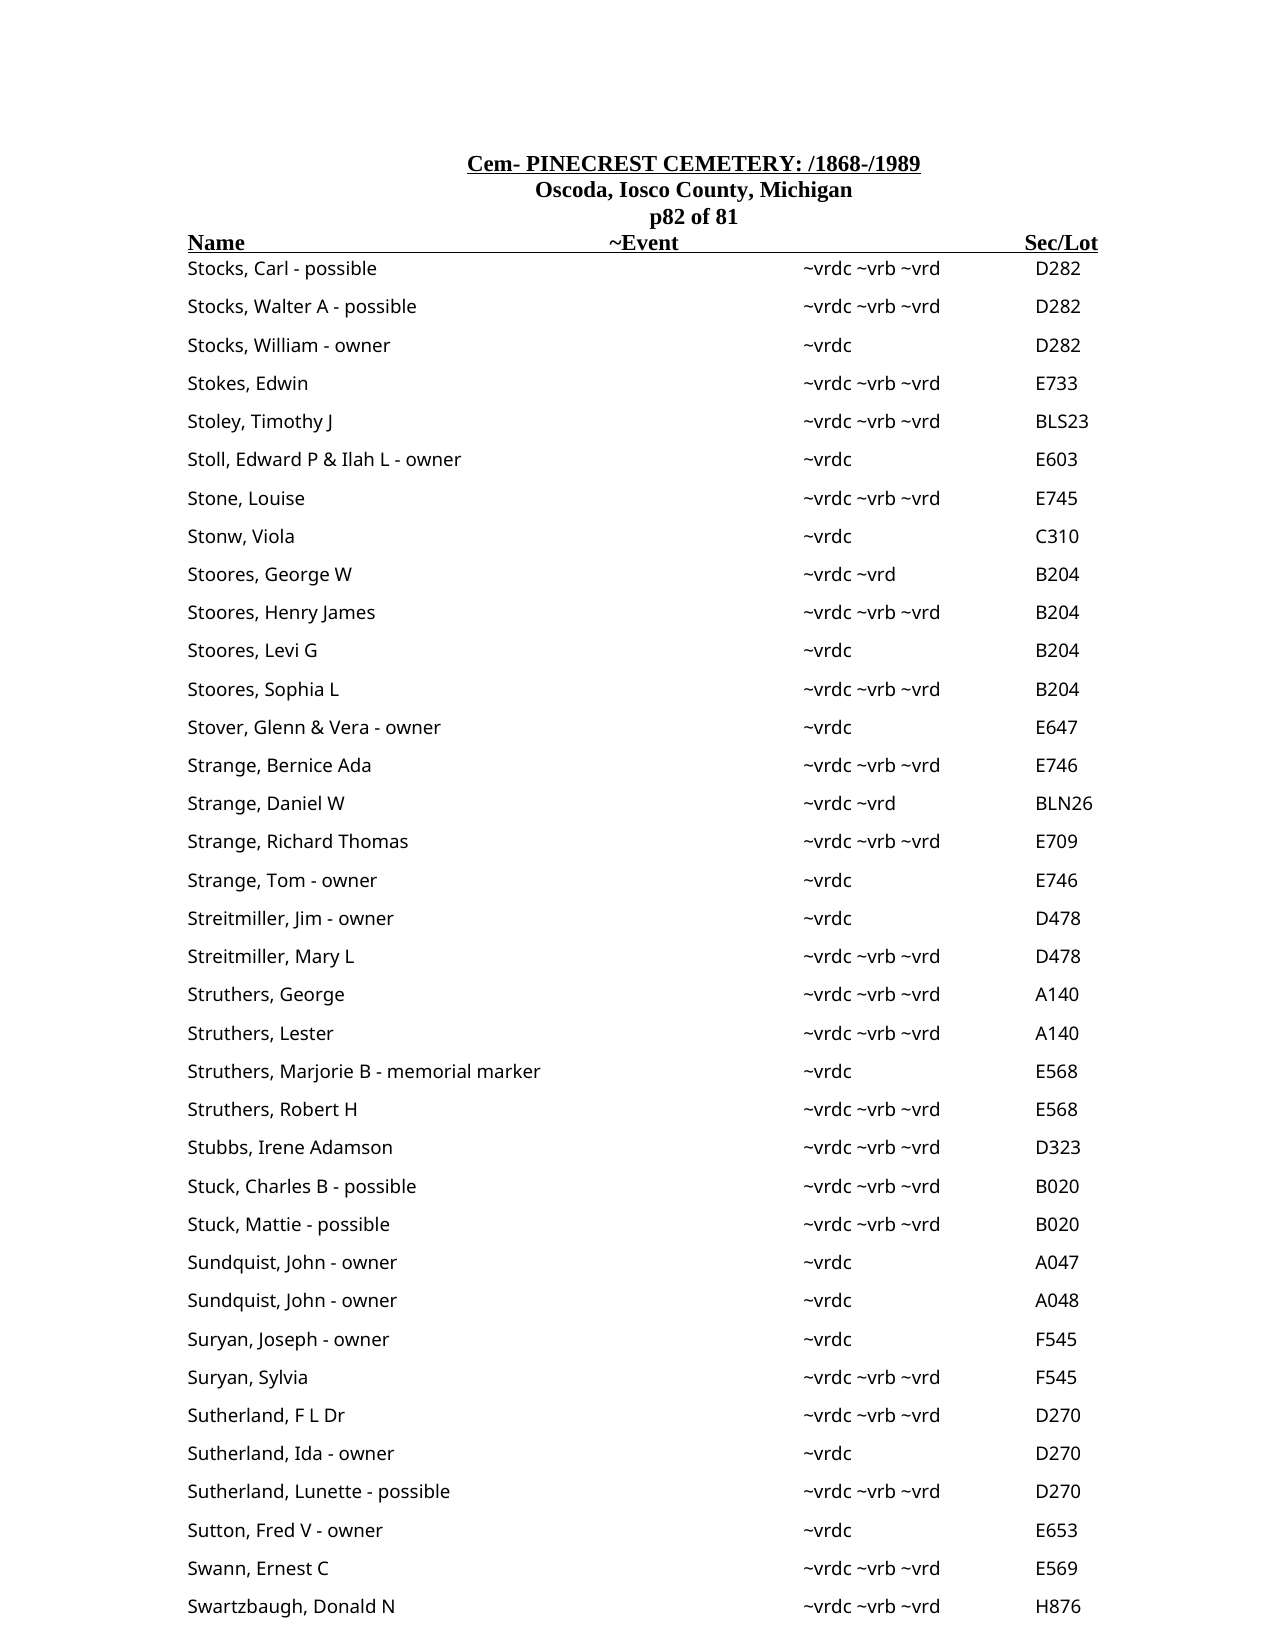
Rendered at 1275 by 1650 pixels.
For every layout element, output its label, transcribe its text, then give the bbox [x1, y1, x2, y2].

text Sundquist, John - owner ~vrdc A047 [187, 1249, 1200, 1275]
text Sundquist, John - owner ~vrdc A048 [187, 1288, 1200, 1313]
text Stoores, Sophia L ~vrdc ~vrb ~vrd B204 [187, 676, 1200, 701]
text Strange, Bernice Ada ~vrdc ~vrb ~vrd E746 [187, 752, 1200, 778]
text Swartzbaugh, Donald N ~vrdc ~vrb ~vrd H876 [187, 1593, 1200, 1619]
text Strange, Richard Thomas ~vrdc ~vrb ~vrd E709 [187, 829, 1200, 854]
text Strange, Tom - owner ~vrdc E746 [187, 867, 1200, 893]
text Swann, Ernest C ~vrdc ~vrb ~vrd E569 [187, 1555, 1200, 1581]
text Struthers, Robert H ~vrdc ~vrb ~vrd E568 [187, 1096, 1200, 1122]
text Stuck, Charles B - possible ~vrdc ~vrb ~vrd B020 [187, 1173, 1200, 1198]
text Struthers, George ~vrdc ~vrb ~vrd A140 [187, 982, 1200, 1007]
text Streitmiller, Jim - owner ~vrdc D478 [187, 905, 1200, 931]
text Struthers, Lester ~vrdc ~vrb ~vrd A140 [187, 1020, 1200, 1046]
text Strange, Daniel W ~vrdc ~vrd BLN26 [187, 791, 1200, 816]
text Sutherland, Lunette - possible ~vrdc ~vrb ~vrd D270 [187, 1479, 1200, 1504]
text Suryan, Joseph - owner ~vrdc F545 [187, 1326, 1200, 1351]
text Stonw, Viola ~vrdc C310 [187, 523, 1200, 548]
text Streitmiller, Mary L ~vrdc ~vrb ~vrd D478 [187, 943, 1200, 969]
text Stocks, Carl - possible ~vrdc ~vrb ~vrd D282 [187, 255, 1200, 281]
text Stoores, George W ~vrdc ~vrd B204 [187, 561, 1200, 587]
text Sutherland, Ida - owner ~vrdc D270 [187, 1441, 1200, 1466]
text Stuck, Mattie - possible ~vrdc ~vrb ~vrd B020 [187, 1211, 1200, 1237]
text Sutherland, F L Dr ~vrdc ~vrb ~vrd D270 [187, 1402, 1200, 1428]
text Suryan, Sylvia ~vrdc ~vrb ~vrd F545 [187, 1364, 1200, 1389]
text Stover, Glenn & Vera - owner ~vrdc E647 [187, 714, 1200, 740]
text Stubbs, Irene Adamson ~vrdc ~vrb ~vrd D323 [187, 1135, 1200, 1160]
text Stocks, William - owner ~vrdc D282 [187, 332, 1200, 357]
text Stoll, Edward P & Ilah L - owner ~vrdc E603 [187, 447, 1200, 472]
text Stocks, Walter A - possible ~vrdc ~vrb ~vrd D282 [187, 294, 1200, 319]
text Struthers, Marjorie B - memorial marker ~vrdc E568 [187, 1058, 1200, 1084]
text Stoores, Henry James ~vrdc ~vrb ~vrd B204 [187, 599, 1200, 625]
text Stoores, Levi G ~vrdc B204 [187, 638, 1200, 663]
text Stoley, Timothy J ~vrdc ~vrb ~vrd BLS23 [187, 408, 1200, 434]
text Sutton, Fred V - owner ~vrdc E653 [187, 1517, 1200, 1542]
text Stokes, Edwin ~vrdc ~vrb ~vrd E733 [187, 370, 1200, 396]
text Stone, Louise ~vrdc ~vrb ~vrd E745 [187, 485, 1200, 510]
